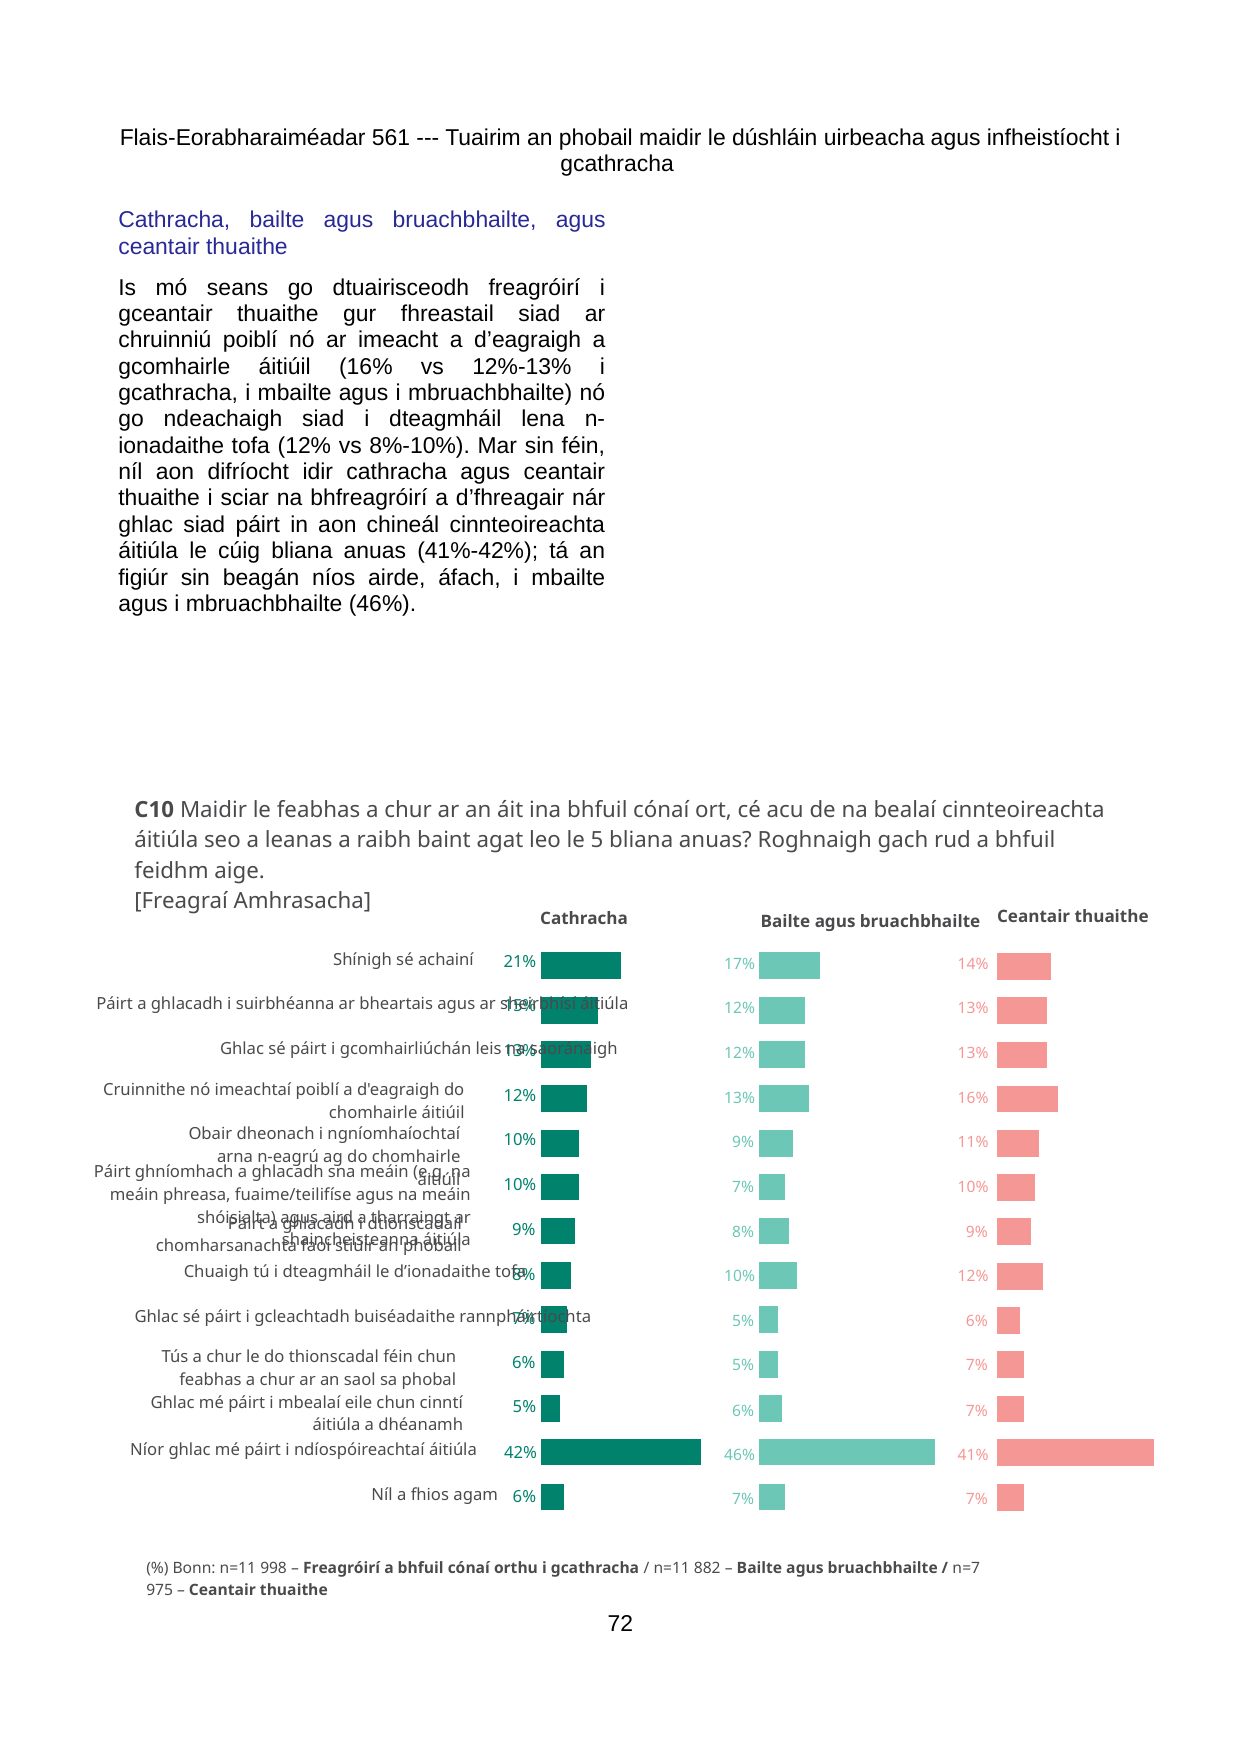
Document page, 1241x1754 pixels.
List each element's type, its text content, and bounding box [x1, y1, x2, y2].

text Cathracha, bailte agus bruachbhailte, agus ceantair thuaithe [118, 206, 605, 259]
text Is mó seans go dtuairisceodh freagróirí i gceantair thuaithe gur fhreastail siad ar chruinniú poiblí nó ar imeacht a d’eagraigh a gcomhairle áitiúil (16% vs 12%-13% i gcathracha, i mbailte agus i mbruachbhailte) nó go ndeachaigh siad i dteagmháil lena n-ionadaithe tofa (12% vs 8%-10%). Mar sin féin, níl aon difríocht idir cathracha agus ceantair thuaithe i sciar na bhfreagróirí a d’fhreagair nár ghlac siad páirt in aon chineál cinnteoireachta áitiúla le cúig bliana anuas (41%-42%); tá an figiúr sin beagán níos airde, áfach, i mbailte agus i mbruachbhailte (46%). [118, 273, 605, 616]
